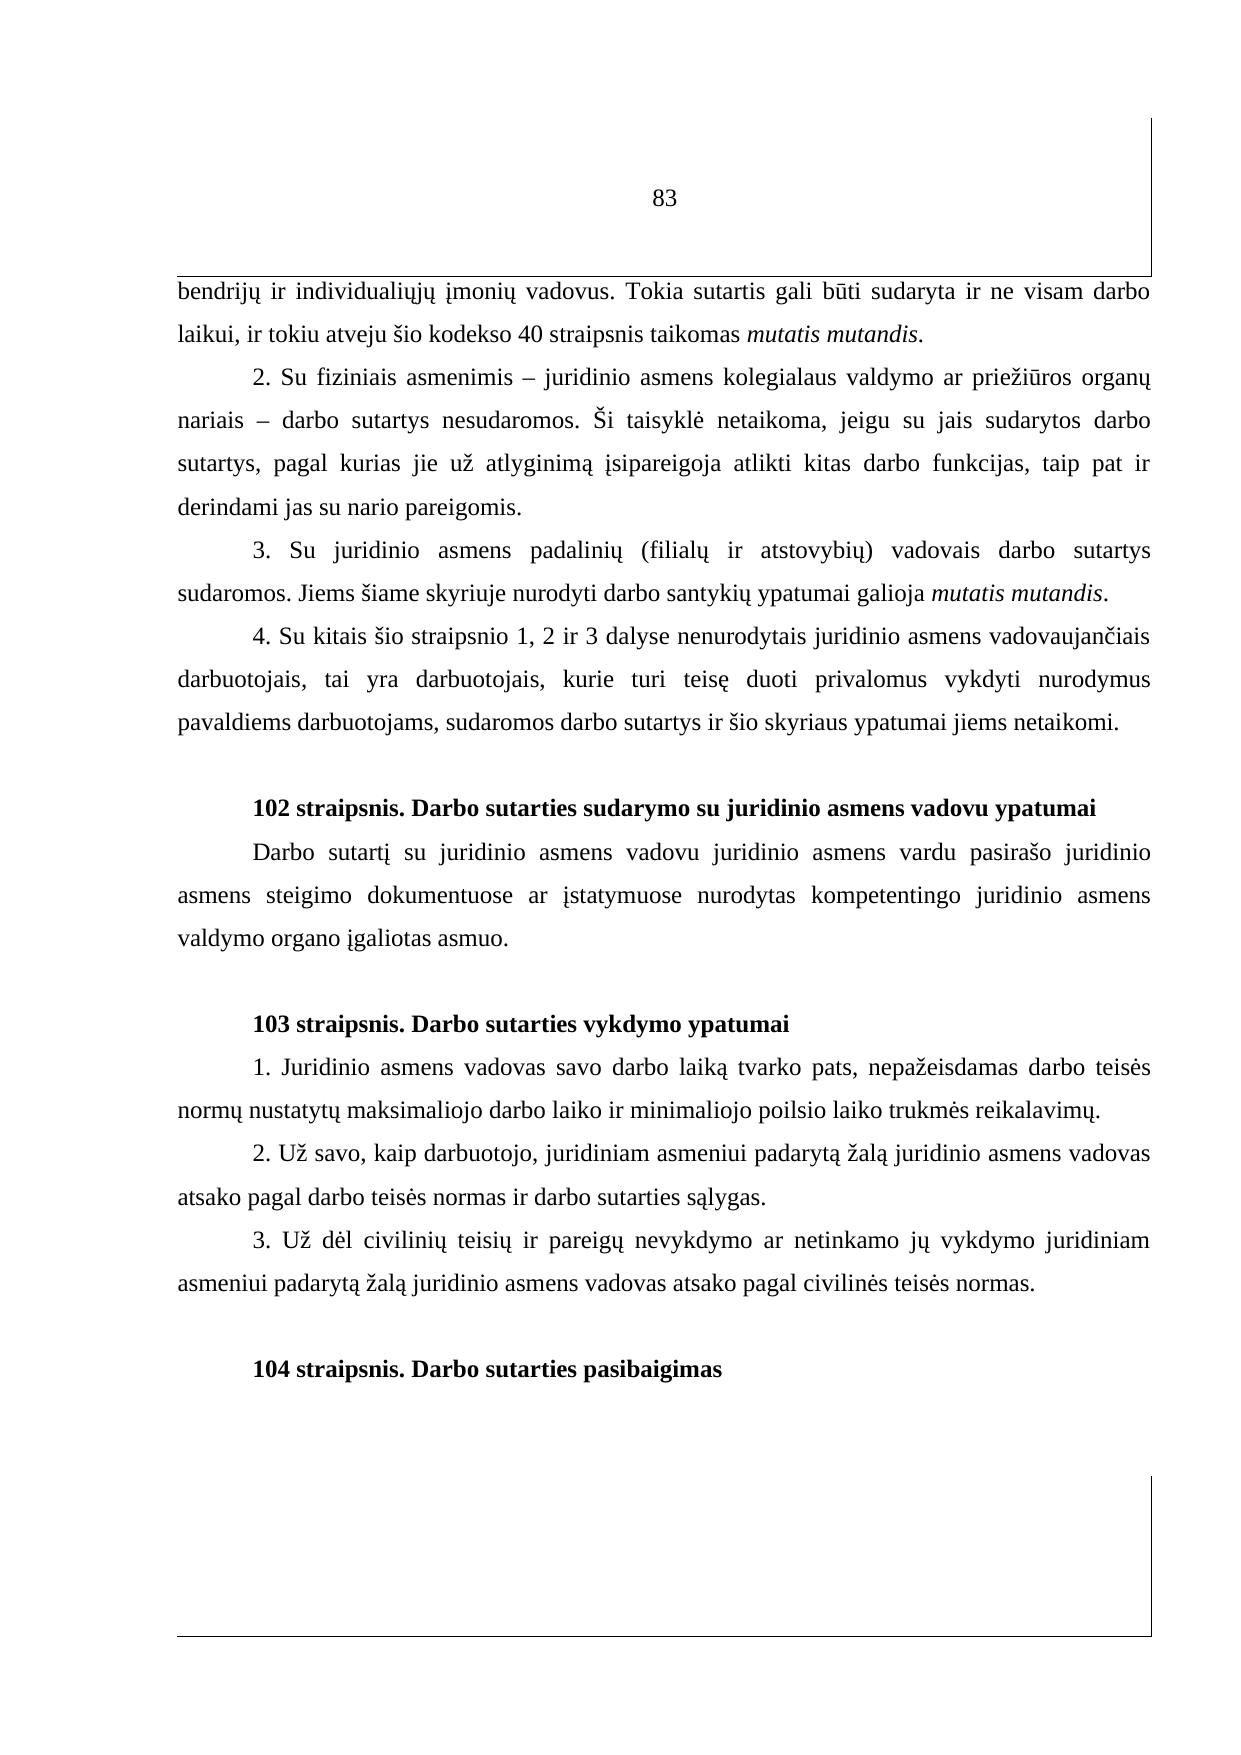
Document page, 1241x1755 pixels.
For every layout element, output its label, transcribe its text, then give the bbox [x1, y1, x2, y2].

text 4. Su kitais šio straipsnio 1, 2 ir 3 dalyse nenurodytais juridinio asmens vadovaujančiais darbuotojais, tai yra darbuotojais, kurie turi teisę duoti privalomus vykdyti nurodymus pavaldiems darbuotojams, sudaromos darbo sutartys ir šio skyriaus ypatumai jiems netaikomi. [177, 621, 1152, 736]
subtitle 104 straipsnis. Darbo sutarties pasibaigimas [177, 1354, 1152, 1383]
subtitle 103 straipsnis. Darbo sutarties vykdymo ypatumai [177, 1009, 1152, 1038]
subtitle 102 straipsnis. Darbo sutarties sudarymo su juridinio asmens vadovu ypatumai [177, 793, 1152, 822]
text Darbo sutartį su juridinio asmens vadovu juridinio asmens vardu pasirašo juridinio asmens steigimo dokumentuose ar įstatymuose nurodytas kompetentingo juridinio asmens valdymo organo įgaliotas asmuo. [177, 837, 1152, 952]
text 3. Su juridinio asmens padalinių (filialų ir atstovybių) vadovais darbo sutartys sudaromos. Jiems šiame skyriuje nurodyti darbo santykių ypatumai galioja mutatis mutandis. [177, 535, 1152, 607]
text bendrijų ir individualiųjų įmonių vadovus. Tokia sutartis gali būti sudaryta ir ne visam darbo laikui, ir tokiu atveju šio kodekso 40 straipsnis taikomas mutatis mutandis. [177, 276, 1152, 348]
text 3. Už dėl civilinių teisių ir pareigų nevykdymo ar netinkamo jų vykdymo juridiniam asmeniui padarytą žalą juridinio asmens vadovas atsako pagal civilinės teisės normas. [177, 1225, 1152, 1297]
text 1. Juridinio asmens vadovas savo darbo laiką tvarko pats, nepažeisdamas darbo teisės normų nustatytų maksimaliojo darbo laiko ir minimaliojo poilsio laiko trukmės reikalavimų. [177, 1052, 1152, 1124]
text 2. Už savo, kaip darbuotojo, juridiniam asmeniui padarytą žalą juridinio asmens vadovas atsako pagal darbo teisės normas ir darbo sutarties sąlygas. [177, 1138, 1152, 1210]
text 2. Su fiziniais asmenimis – juridinio asmens kolegialaus valdymo ar priežiūros organų nariais – darbo sutartys nesudaromos. Ši taisyklė netaikoma, jeigu su jais sudarytos darbo sutartys, pagal kurias jie už atlyginimą įsipareigoja atlikti kitas darbo funkcijas, taip pat ir derindami jas su nario pareigomis. [177, 362, 1152, 520]
